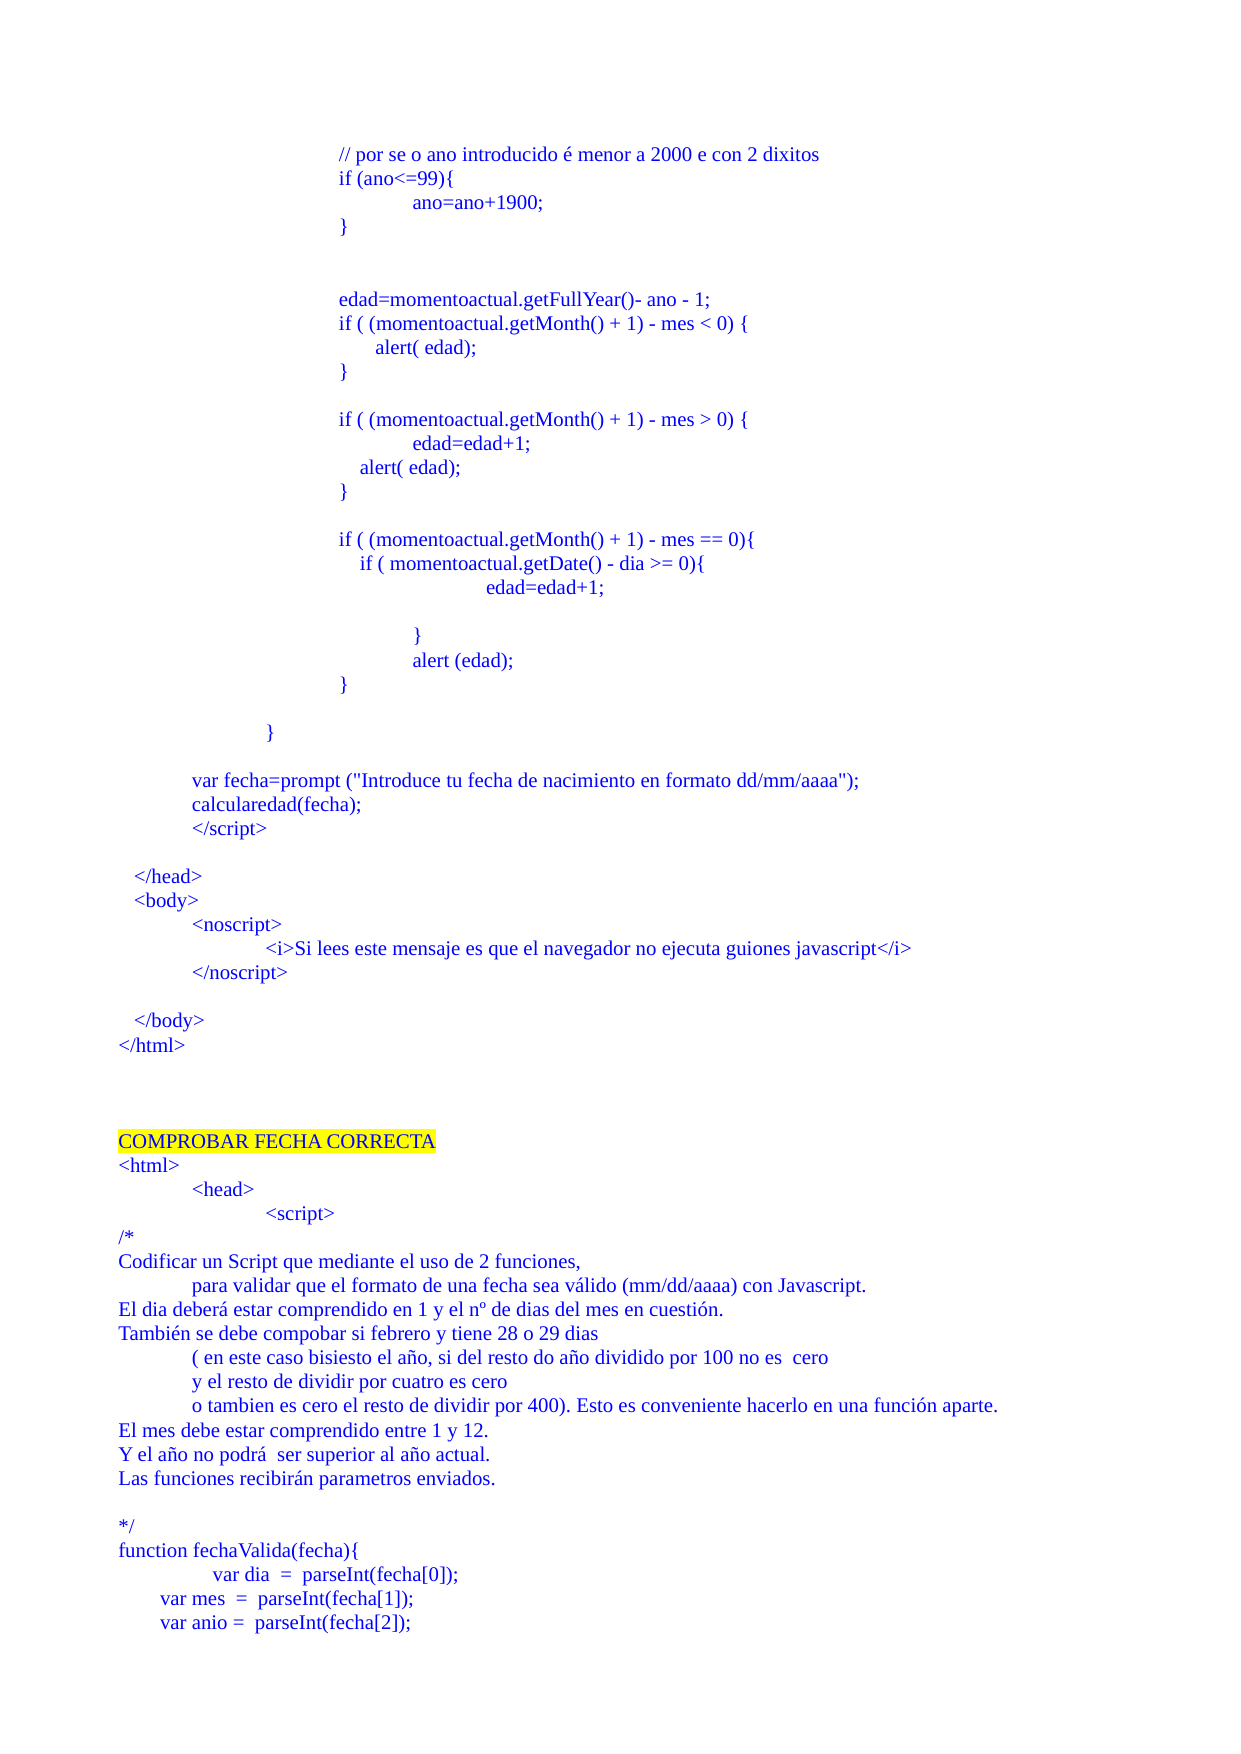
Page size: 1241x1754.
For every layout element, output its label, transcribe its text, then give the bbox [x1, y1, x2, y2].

text if ( (momentoactual.getMonth() + 1) - mes > 0) { [118, 407, 1122, 431]
text <head> [118, 1177, 1122, 1201]
text edad=edad+1; [118, 575, 1122, 599]
text } [118, 214, 1122, 238]
text var dia = parseInt(fecha[0]); [118, 1562, 1122, 1586]
text var anio = parseInt(fecha[2]); [118, 1610, 1122, 1634]
text ( en este caso bisiesto el año, si del resto do año dividido por 100 no es cero [118, 1345, 1122, 1369]
text <html> [118, 1153, 1122, 1177]
text } [118, 479, 1122, 503]
text </body> [118, 1008, 1122, 1032]
text </head> [118, 864, 1122, 888]
text // por se o ano introducido é menor a 2000 e con 2 dixitos [118, 142, 1122, 166]
text } [118, 720, 1122, 744]
text También se debe compobar si febrero y tiene 28 o 29 dias [118, 1321, 1122, 1345]
text calcularedad(fecha); [118, 792, 1122, 816]
text <body> [118, 888, 1122, 912]
text if ( (momentoactual.getMonth() + 1) - mes < 0) { [118, 311, 1122, 335]
text alert( edad); [118, 455, 1122, 479]
text para validar que el formato de una fecha sea válido (mm/dd/aaaa) con Javascript. [118, 1273, 1122, 1297]
text edad=edad+1; [118, 431, 1122, 455]
text Y el año no podrá ser superior al año actual. [118, 1442, 1122, 1466]
text if ( (momentoactual.getMonth() + 1) - mes == 0){ [118, 527, 1122, 551]
text ano=ano+1900; [118, 190, 1122, 214]
text } [118, 359, 1122, 383]
text var mes = parseInt(fecha[1]); [118, 1586, 1122, 1610]
text </noscript> [118, 960, 1122, 984]
text } [118, 623, 1122, 647]
text COMPROBAR FECHA CORRECTA [118, 1129, 1122, 1153]
text El dia deberá estar comprendido en 1 y el nº de dias del mes en cuestión. [118, 1297, 1122, 1321]
text if ( momentoactual.getDate() - dia >= 0){ [118, 551, 1122, 575]
text function fechaValida(fecha){ [118, 1538, 1122, 1562]
text o tambien es cero el resto de dividir por 400). Esto es conveniente hacerlo en una función aparte. [118, 1393, 1122, 1417]
text </html> [118, 1032, 1122, 1057]
text */ [118, 1514, 1122, 1538]
text var fecha=prompt ("Introduce tu fecha de nacimiento en formato dd/mm/aaaa"); [118, 768, 1122, 792]
text alert (edad); [118, 647, 1122, 672]
text alert( edad); [118, 335, 1122, 359]
text </script> [118, 816, 1122, 840]
text Codificar un Script que mediante el uso de 2 funciones, [118, 1249, 1122, 1273]
text edad=momentoactual.getFullYear()- ano - 1; [118, 287, 1122, 311]
text y el resto de dividir por cuatro es cero [118, 1369, 1122, 1393]
text <i>Si lees este mensaje es que el navegador no ejecuta guiones javascript</i> [118, 936, 1122, 960]
text El mes debe estar comprendido entre 1 y 12. [118, 1417, 1122, 1442]
text /* [118, 1225, 1122, 1249]
text if (ano<=99){ [118, 166, 1122, 190]
text } [118, 672, 1122, 696]
text <noscript> [118, 912, 1122, 936]
text <script> [118, 1201, 1122, 1225]
text Las funciones recibirán parametros enviados. [118, 1466, 1122, 1490]
